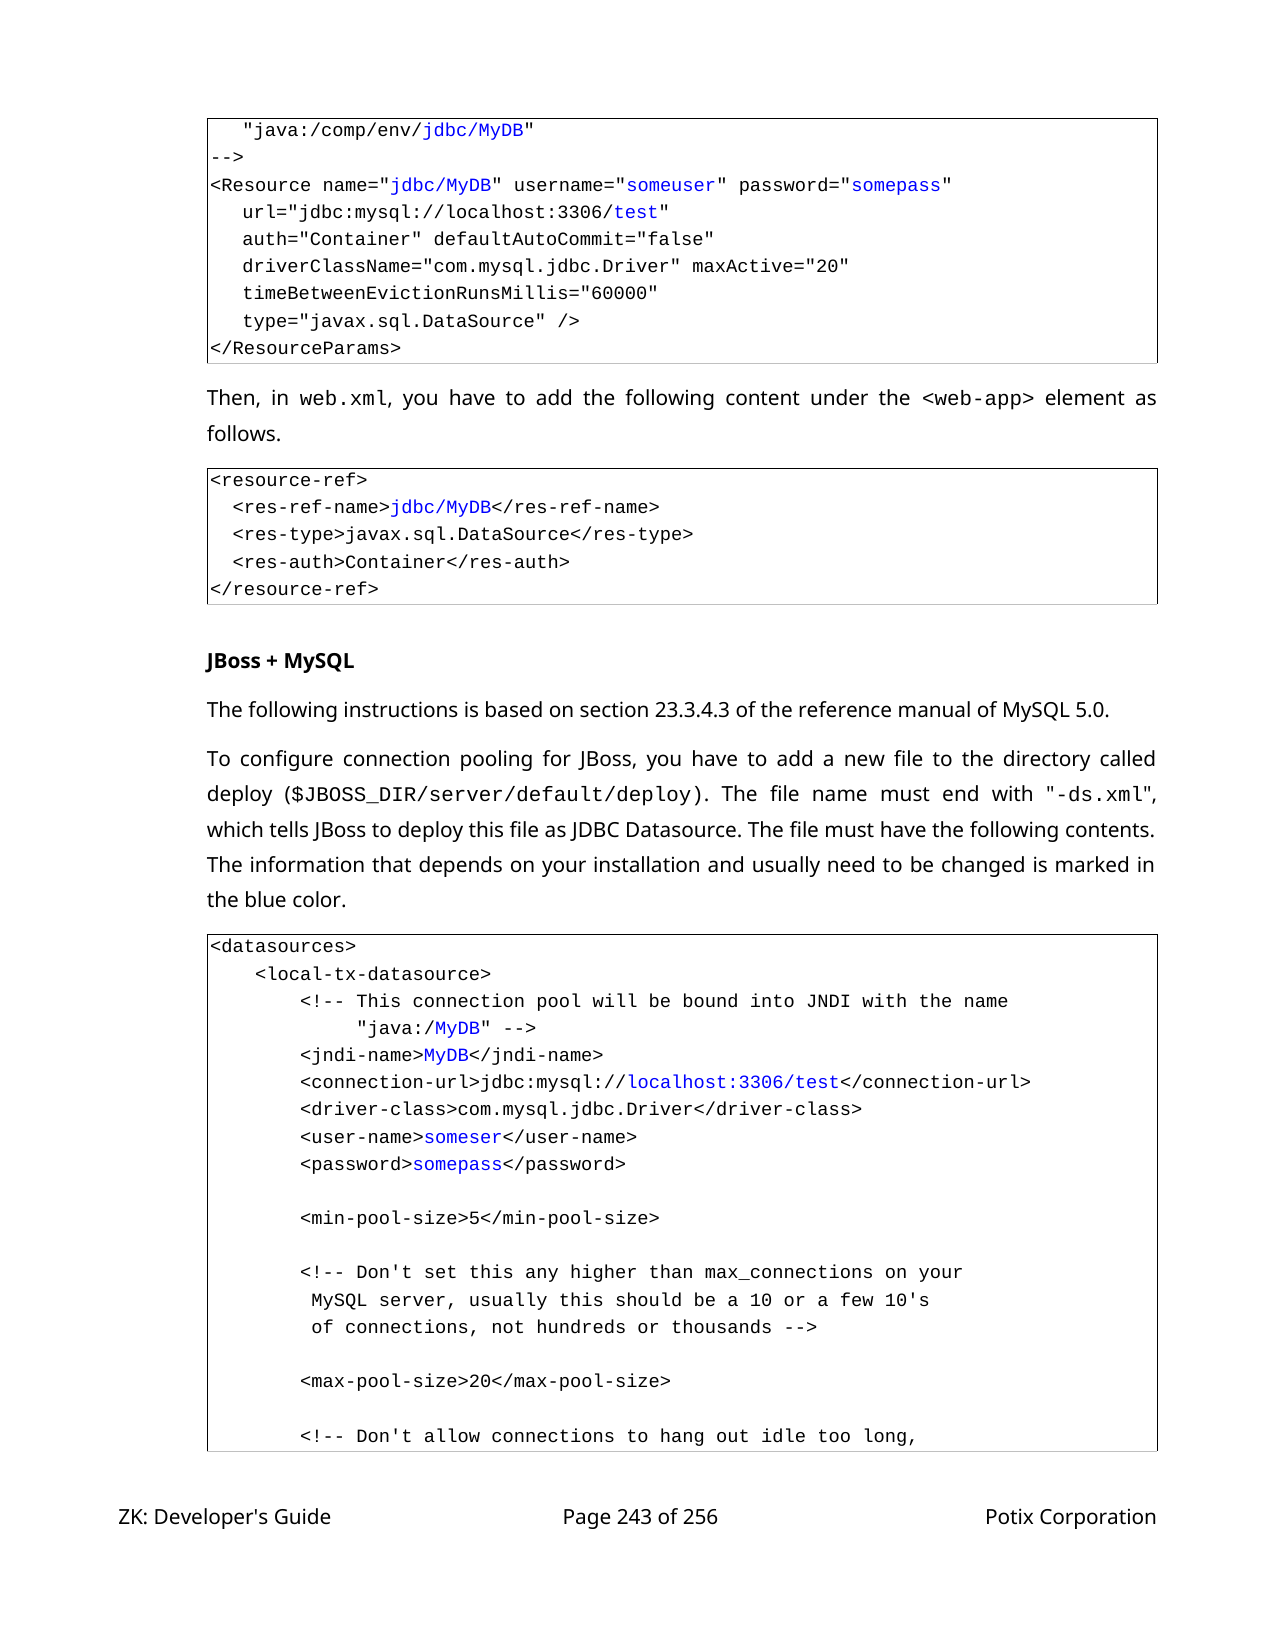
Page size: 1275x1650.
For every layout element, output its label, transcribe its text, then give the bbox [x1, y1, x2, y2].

text <local-tx-datasource> [208, 961, 1157, 986]
text "java:/comp/env/jdbc/MyDB" [208, 119, 1157, 142]
text timeBetweenEvictionRunsMillis="60000" [208, 281, 1157, 306]
text To configure connection pooling for JBoss, you have to add a new file to the directory called deploy ($JBOSS_DIR/server/default/deploy). The file name must end with "-ds.xml", which tells JBoss to deploy this file as JDBC Datasource. The file must have the following contents. The information that depends on your installation and usually need to be changed is marked in the blue color. [207, 744, 1157, 913]
text <res-type>javax.sql.DataSource</res-type> [208, 522, 1157, 547]
text <!-- Don't allow connections to hang out idle too long, [208, 1423, 1157, 1451]
text <password>somepass</password> [208, 1152, 1157, 1176]
text <!-- This connection pool will be bound into JNDI with the name [208, 988, 1157, 1013]
text <min-pool-size>5</min-pool-size> [208, 1206, 1157, 1230]
text driverClassName="com.mysql.jdbc.Driver" maxActive="20" [208, 254, 1157, 278]
text The following instructions is based on section 23.3.4.3 of the reference manual of MySQL 5.0. [207, 695, 1157, 723]
text --> [208, 145, 1157, 169]
text <user-name>someser</user-name> [208, 1124, 1157, 1149]
text <res-auth>Container</res-auth> [208, 549, 1157, 574]
text url="jdbc:mysql://localhost:3306/test" [208, 200, 1157, 224]
text Then, in web.xml, you have to add the following content under the <web-app> element as follows. [207, 383, 1157, 447]
text <max-pool-size>20</max-pool-size> [208, 1369, 1157, 1393]
text <datasources> [208, 935, 1157, 958]
text type="javax.sql.DataSource" /> [208, 308, 1157, 333]
text <connection-url>jdbc:mysql://localhost:3306/test</connection-url> [208, 1070, 1157, 1094]
text of connections, not hundreds or thousands --> [208, 1315, 1157, 1339]
text "java:/MyDB" --> [208, 1016, 1157, 1040]
text </resource-ref> [208, 577, 1157, 604]
text <Resource name="jdbc/MyDB" username="someuser" password="somepass" [208, 172, 1157, 197]
text auth="Container" defaultAutoCommit="false" [208, 227, 1157, 251]
text <res-ref-name>jdbc/MyDB</res-ref-name> [208, 495, 1157, 519]
text </ResourceParams> [208, 336, 1157, 363]
subtitle JBoss + MySQL [207, 646, 1157, 675]
text <driver-class>com.mysql.jdbc.Driver</driver-class> [208, 1097, 1157, 1122]
text <jndi-name>MyDB</jndi-name> [208, 1043, 1157, 1067]
text <resource-ref> [208, 469, 1157, 492]
text <!-- Don't set this any higher than max_connections on your [208, 1260, 1157, 1285]
text MySQL server, usually this should be a 10 or a few 10's [208, 1288, 1157, 1312]
